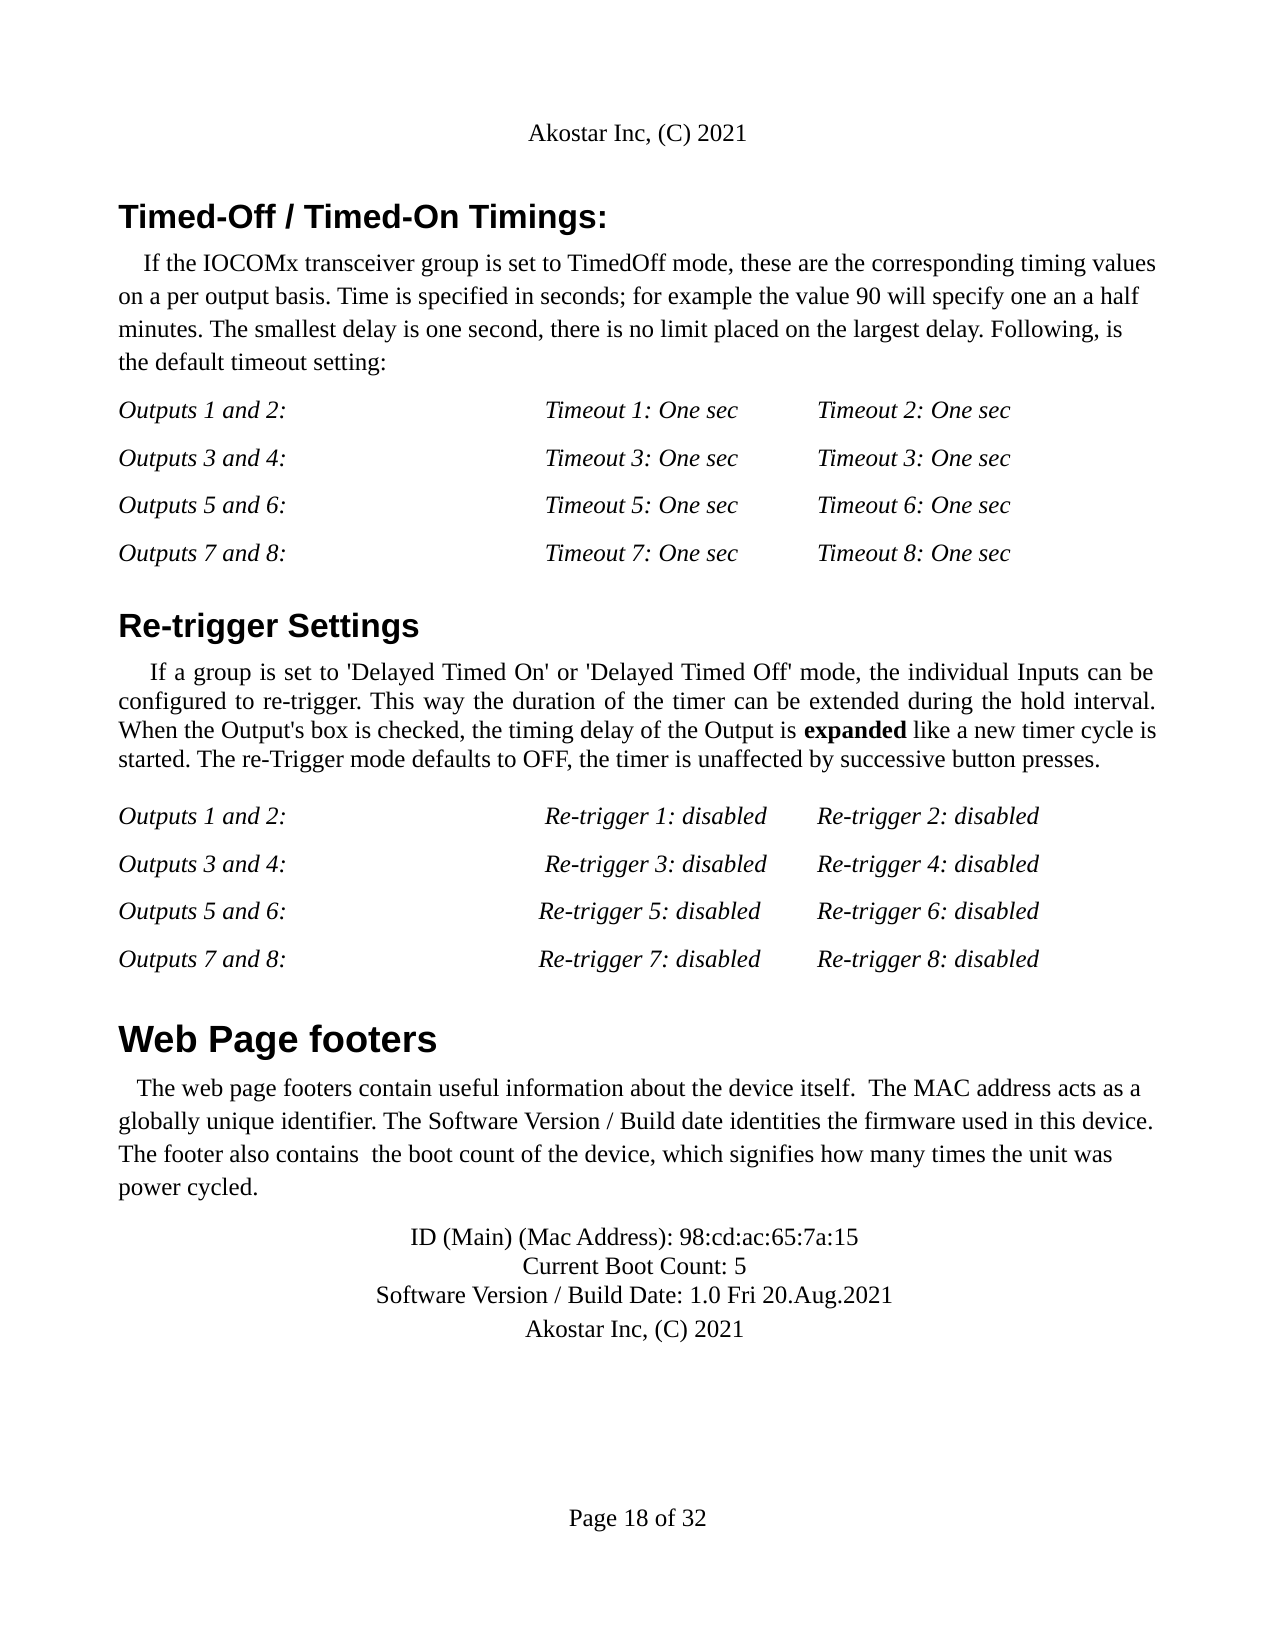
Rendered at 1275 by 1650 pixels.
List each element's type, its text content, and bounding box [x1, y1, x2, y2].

table_cell Timeout 3: One sec [464, 443, 811, 490]
table_cell Re-trigger 6: disabled [811, 896, 1157, 944]
table_cell Outputs 3 and 4: [118, 443, 464, 490]
subtitle Re-trigger Settings [118, 606, 1157, 645]
table_cell Outputs 5 and 6: [118, 896, 464, 944]
table_header Re-trigger 2: disabled [811, 801, 1157, 849]
table_cell Outputs 5 and 6: [118, 490, 464, 538]
table_cell Timeout 3: One sec [811, 443, 1157, 490]
table_header ID (Main) (Mac Address): 98:cd:ac:65:7a:15 Current Boot Count: 5 Software Version / Build Date: 1.0 Fri 20.Aug.2021 [138, 1219, 1137, 1311]
table_cell Outputs 7 and 8: [118, 944, 464, 992]
table_cell Timeout 8: One sec [811, 538, 1157, 585]
table_header Re-trigger 1: disabled [464, 801, 811, 849]
table_cell Re-trigger 5: disabled [464, 896, 811, 944]
table_cell Re-trigger 8: disabled [811, 944, 1157, 992]
table_header Outputs 1 and 2: [118, 395, 464, 443]
table_cell Timeout 6: One sec [811, 490, 1157, 538]
subtitle Timed-Off / Timed-On Timings: [118, 197, 1157, 236]
text If the IOCOMx transceiver group is set to TimedOff mode, these are the corresponding timing values on a per output basis. Time is specified in seconds; for example the value 90 will specify one an a half minutes. The smallest delay is one second, there is no limit placed on the largest delay. Following, is the default timeout setting: [118, 248, 1157, 376]
table_cell Outputs 7 and 8: [118, 538, 464, 585]
table_cell Timeout 5: One sec [464, 490, 811, 538]
subtitle Web Page footers [118, 1017, 1157, 1060]
text If a group is set to 'Delayed Timed On' or 'Delayed Timed Off' mode, the individual Inputs can be configured to re-trigger. This way the duration of the timer can be extended during the hold interval. When the Output's box is checked, the timing delay of the Output is expanded like a new timer cycle is started. The re-Trigger mode defaults to OFF, the timer is unaffected by successive button presses. [118, 657, 1157, 772]
table_cell Re-trigger 7: disabled [464, 944, 811, 992]
table_cell Timeout 7: One sec [464, 538, 811, 585]
table_cell Outputs 3 and 4: [118, 849, 464, 896]
table_cell Re-trigger 3: disabled [464, 849, 811, 896]
table_header Outputs 1 and 2: [118, 801, 464, 849]
table_cell Akostar Inc, (C) 2021 [138, 1311, 1137, 1346]
table_header Timeout 2: One sec [811, 395, 1157, 443]
text The web page footers contain useful information about the device itself. The MAC address acts as a globally unique identifier. The Software Version / Build date identities the firmware used in this device. The footer also contains the boot count of the device, which signifies how many times the unit was power cycled. [118, 1073, 1157, 1201]
table_cell Re-trigger 4: disabled [811, 849, 1157, 896]
table_header Timeout 1: One sec [464, 395, 811, 443]
